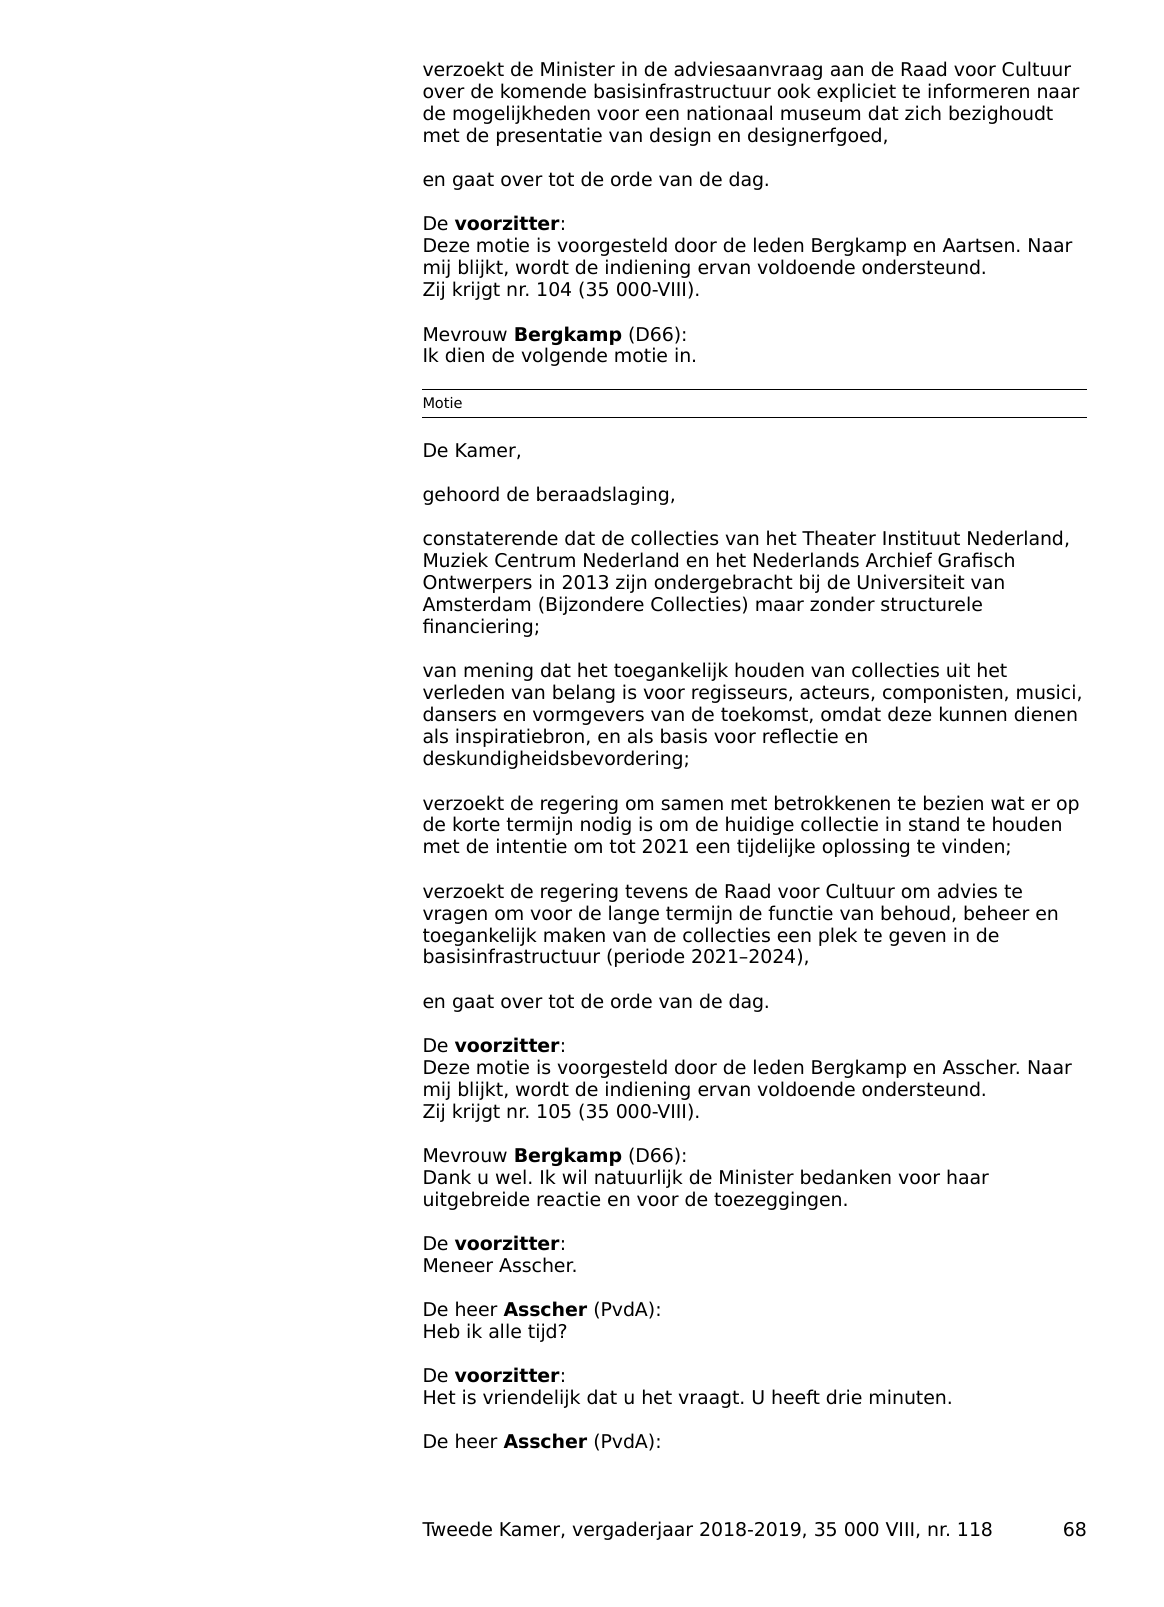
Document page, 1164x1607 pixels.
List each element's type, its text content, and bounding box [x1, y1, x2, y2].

text van mening dat het toegankelijk houden van collecties uit het verleden van belang is voor regisseurs, acteurs, componisten, musici, dansers en vormgevers van de toekomst, omdat deze kunnen dienen als inspiratiebron, en als basis voor reflectie en deskundigheidsbevordering; [422, 660, 1087, 770]
text verzoekt de regering om samen met betrokkenen te bezien wat er op de korte termijn nodig is om de huidige collectie in stand te houden met de intentie om tot 2021 een tijdelijke oplossing te vinden; [422, 792, 1087, 858]
text gehoord de beraadslaging, [422, 484, 1087, 506]
text Mevrouw Bergkamp (D66): [422, 1145, 1087, 1167]
text De voorzitter: [422, 1035, 1087, 1057]
text en gaat over tot de orde van de dag. [422, 169, 1087, 191]
text Zij krijgt nr. 104 (35 000-VIII). [422, 279, 1087, 301]
text De voorzitter: [422, 1365, 1087, 1387]
text De Kamer, [422, 440, 1087, 462]
text constaterende dat de collecties van het Theater Instituut Nederland, Muziek Centrum Nederland en het Nederlands Archief Grafisch Ontwerpers in 2013 zijn ondergebracht bij de Universiteit van Amsterdam (Bijzondere Collecties) maar zonder structurele financiering; [422, 528, 1087, 638]
text De voorzitter: [422, 213, 1087, 235]
text De heer Asscher (PvdA): [422, 1299, 1087, 1321]
text Deze motie is voorgesteld door de leden Bergkamp en Aartsen. Naar mij blijkt, wordt de indiening ervan voldoende ondersteund. [422, 235, 1087, 279]
text De heer Asscher (PvdA): [422, 1431, 1087, 1453]
text De voorzitter: [422, 1233, 1087, 1255]
text Zij krijgt nr. 105 (35 000-VIII). [422, 1101, 1087, 1123]
text Mevrouw Bergkamp (D66): [422, 323, 1087, 345]
text Heb ik alle tijd? [422, 1321, 1087, 1343]
text verzoekt de regering tevens de Raad voor Cultuur om advies te vragen om voor de lange termijn de functie van behoud, beheer en toegankelijk maken van de collecties een plek te geven in de basisinfrastructuur (periode 2021–2024), [422, 881, 1087, 968]
text Ik dien de volgende motie in. [422, 345, 1087, 367]
table_header Motie [422, 390, 1087, 417]
text Meneer Asscher. [422, 1255, 1087, 1277]
text Het is vriendelijk dat u het vraagt. U heeft drie minuten. [422, 1387, 1087, 1409]
text Deze motie is voorgesteld door de leden Bergkamp en Asscher. Naar mij blijkt, wordt de indiening ervan voldoende ondersteund. [422, 1057, 1087, 1101]
text Dank u wel. Ik wil natuurlijk de Minister bedanken voor haar uitgebreide reactie en voor de toezeggingen. [422, 1167, 1087, 1211]
text verzoekt de Minister in de adviesaanvraag aan de Raad voor Cultuur over de komende basisinfrastructuur ook expliciet te informeren naar de mogelijkheden voor een nationaal museum dat zich bezighoudt met de presentatie van design en designerfgoed, [422, 59, 1087, 147]
text en gaat over tot de orde van de dag. [422, 991, 1087, 1013]
